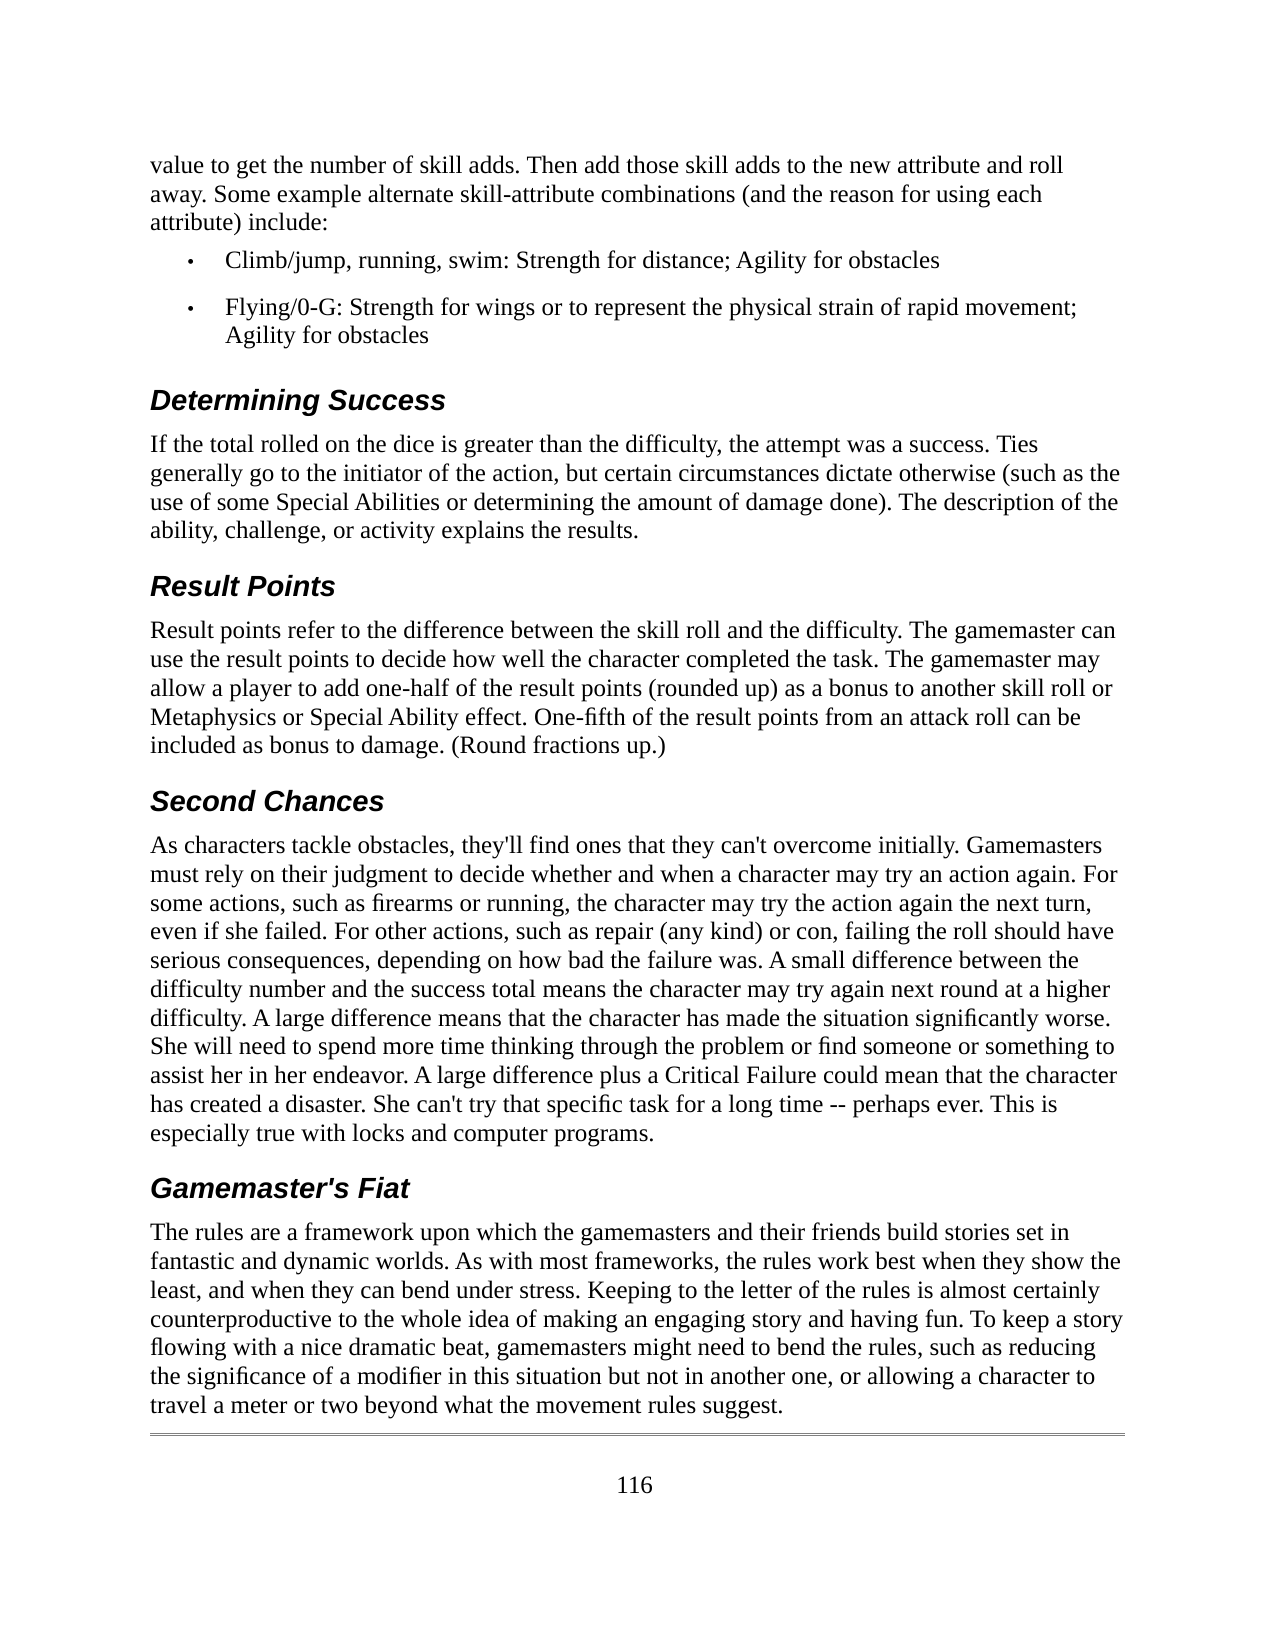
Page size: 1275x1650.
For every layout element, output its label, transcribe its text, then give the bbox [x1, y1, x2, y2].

text If the total rolled on the dice is greater than the difficulty, the attempt was a success. Ties generally go to the initiator of the action, but certain circumstances dictate otherwise (such as the use of some Special Abilities or determining the amount of damage done). The description of the ability, challenge, or activity explains the results. [150, 429, 1125, 544]
list Climb/jump, running, swim: Strength for distance; Agility for obstacles [187, 245, 1125, 274]
subtitle Determining Success [150, 383, 1125, 417]
subtitle Second Chances [150, 784, 1125, 818]
text value to get the number of skill adds. Then add those skill adds to the new attribute and roll away. Some example alternate skill-attribute combinations (and the reason for using each attribute) include: [150, 150, 1125, 236]
list Flying/0-G: Strength for wings or to represent the physical strain of rapid movement; Agility for obstacles [187, 292, 1125, 349]
text The rules are a framework upon which the gamemasters and their friends build stories set in fantastic and dynamic worlds. As with most frameworks, the rules work best when they show the least, and when they can bend under stress. Keeping to the letter of the rules is almost certainly counterproductive to the whole idea of making an engaging story and having fun. To keep a story ﬂowing with a nice dramatic beat, gamemasters might need to bend the rules, such as reducing the signiﬁcance of a modiﬁer in this situation but not in another one, or allowing a character to travel a meter or two beyond what the movement rules suggest. [150, 1217, 1125, 1419]
text Result points refer to the difference between the skill roll and the difficulty. The gamemaster can use the result points to decide how well the character completed the task. The gamemaster may allow a player to add one-half of the result points (rounded up) as a bonus to another skill roll or Metaphysics or Special Ability effect. One-ﬁfth of the result points from an attack roll can be included as bonus to damage. (Round fractions up.) [150, 615, 1125, 759]
subtitle Gamemaster's Fiat [150, 1171, 1125, 1205]
subtitle Result Points [150, 569, 1125, 603]
text As characters tackle obstacles, they'll find ones that they can't overcome initially. Gamemasters must rely on their judgment to decide whether and when a character may try an action again. For some actions, such as ﬁrearms or running, the character may try the action again the next turn, even if she failed. For other actions, such as repair (any kind) or con, failing the roll should have serious consequences, depending on how bad the failure was. A small difference between the difficulty number and the success total means the character may try again next round at a higher difficulty. A large difference means that the character has made the situation signiﬁcantly worse. She will need to spend more time thinking through the problem or ﬁnd someone or something to assist her in her endeavor. A large difference plus a Critical Failure could mean that the character has created a disaster. She can't try that speciﬁc task for a long time -- perhaps ever. This is especially true with locks and computer programs. [150, 830, 1125, 1146]
